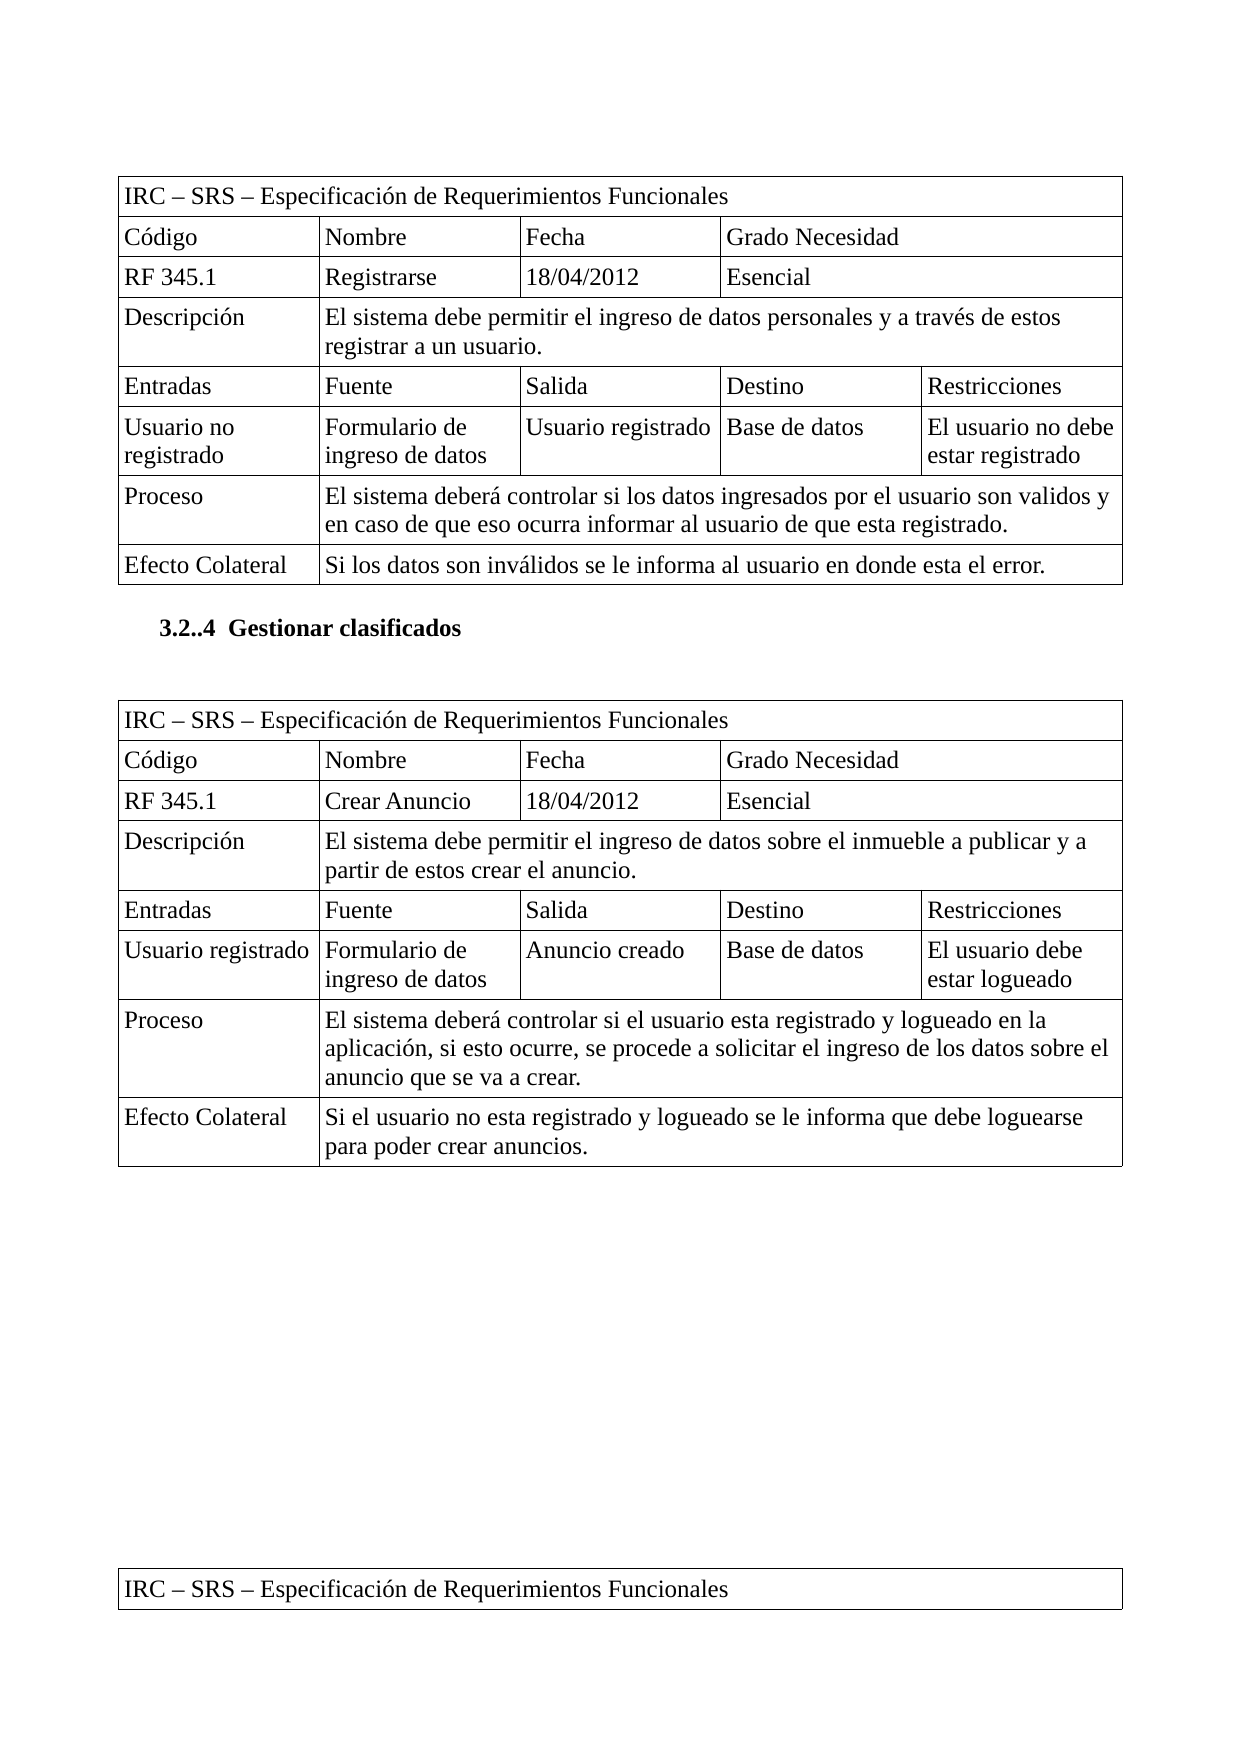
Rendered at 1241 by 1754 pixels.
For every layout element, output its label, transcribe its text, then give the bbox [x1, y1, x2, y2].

table_cell Si el usuario no esta registrado y logueado se le informa que debe loguearse para poder crear anuncios. [320, 1098, 1122, 1166]
table_cell Esencial [721, 257, 1122, 297]
table_cell Proceso [119, 1000, 319, 1097]
table_cell Salida [521, 367, 720, 406]
table_cell RF 345.1 [119, 257, 319, 297]
table_cell Descripción [119, 821, 319, 889]
table_cell Fecha [521, 741, 720, 780]
table_cell Grado Necesidad [721, 217, 1122, 256]
table_cell Efecto Colateral [119, 1098, 319, 1166]
table_cell Destino [721, 891, 921, 930]
table_cell Grado Necesidad [721, 741, 1122, 780]
table_cell Fecha [521, 217, 720, 256]
table_cell Restricciones [922, 367, 1122, 406]
table_cell Base de datos [721, 931, 921, 999]
table_cell Restricciones [922, 891, 1122, 930]
table_cell Usuario registrado [521, 407, 720, 475]
table_cell Descripción [119, 298, 319, 366]
table_cell Efecto Colateral [119, 545, 319, 584]
table_cell El usuario no debe estar registrado [922, 407, 1122, 475]
table_cell 18/04/2012 [521, 257, 720, 297]
table_cell Usuario no registrado [119, 407, 319, 475]
table_cell Fuente [320, 367, 520, 406]
table_cell Si los datos son inválidos se le informa al usuario en donde esta el error. [320, 545, 1122, 584]
table_cell Código [119, 217, 319, 256]
table_cell Nombre [320, 217, 520, 256]
table_cell Crear Anuncio [320, 781, 520, 820]
table_cell Entradas [119, 891, 319, 930]
list Gestionar clasificados [153, 613, 1122, 642]
table_cell Proceso [119, 476, 319, 544]
table_header IRC – SRS – Especificación de Requerimientos Funcionales [119, 701, 1122, 740]
table_cell Nombre [320, 741, 520, 780]
table_cell Salida [521, 891, 720, 930]
table_cell Código [119, 741, 319, 780]
table_cell Usuario registrado [119, 931, 319, 999]
table_cell 18/04/2012 [521, 781, 720, 820]
table_header IRC – SRS – Especificación de Requerimientos Funcionales [119, 177, 1122, 216]
table_cell Formulario de ingreso de datos [320, 931, 520, 999]
table_cell El usuario debe estar logueado [922, 931, 1122, 999]
table_cell Registrarse [320, 257, 520, 297]
table_cell Destino [721, 367, 921, 406]
table_cell Base de datos [721, 407, 921, 475]
table_cell Esencial [721, 781, 1122, 820]
table_cell El sistema deberá controlar si el usuario esta registrado y logueado en la aplicación, si esto ocurre, se procede a solicitar el ingreso de los datos sobre el anuncio que se va a crear. [320, 1000, 1122, 1097]
table_cell El sistema debe permitir el ingreso de datos personales y a través de estos registrar a un usuario. [320, 298, 1122, 366]
table_cell El sistema deberá controlar si los datos ingresados por el usuario son validos y en caso de que eso ocurra informar al usuario de que esta registrado. [320, 476, 1122, 544]
table_cell El sistema debe permitir el ingreso de datos sobre el inmueble a publicar y a partir de estos crear el anuncio. [320, 821, 1122, 889]
table_cell Formulario de ingreso de datos [320, 407, 520, 475]
table_cell Fuente [320, 891, 520, 930]
table_cell Anuncio creado [521, 931, 720, 999]
table_cell RF 345.1 [119, 781, 319, 820]
table_cell Entradas [119, 367, 319, 406]
table_header IRC – SRS – Especificación de Requerimientos Funcionales [119, 1569, 1122, 1609]
